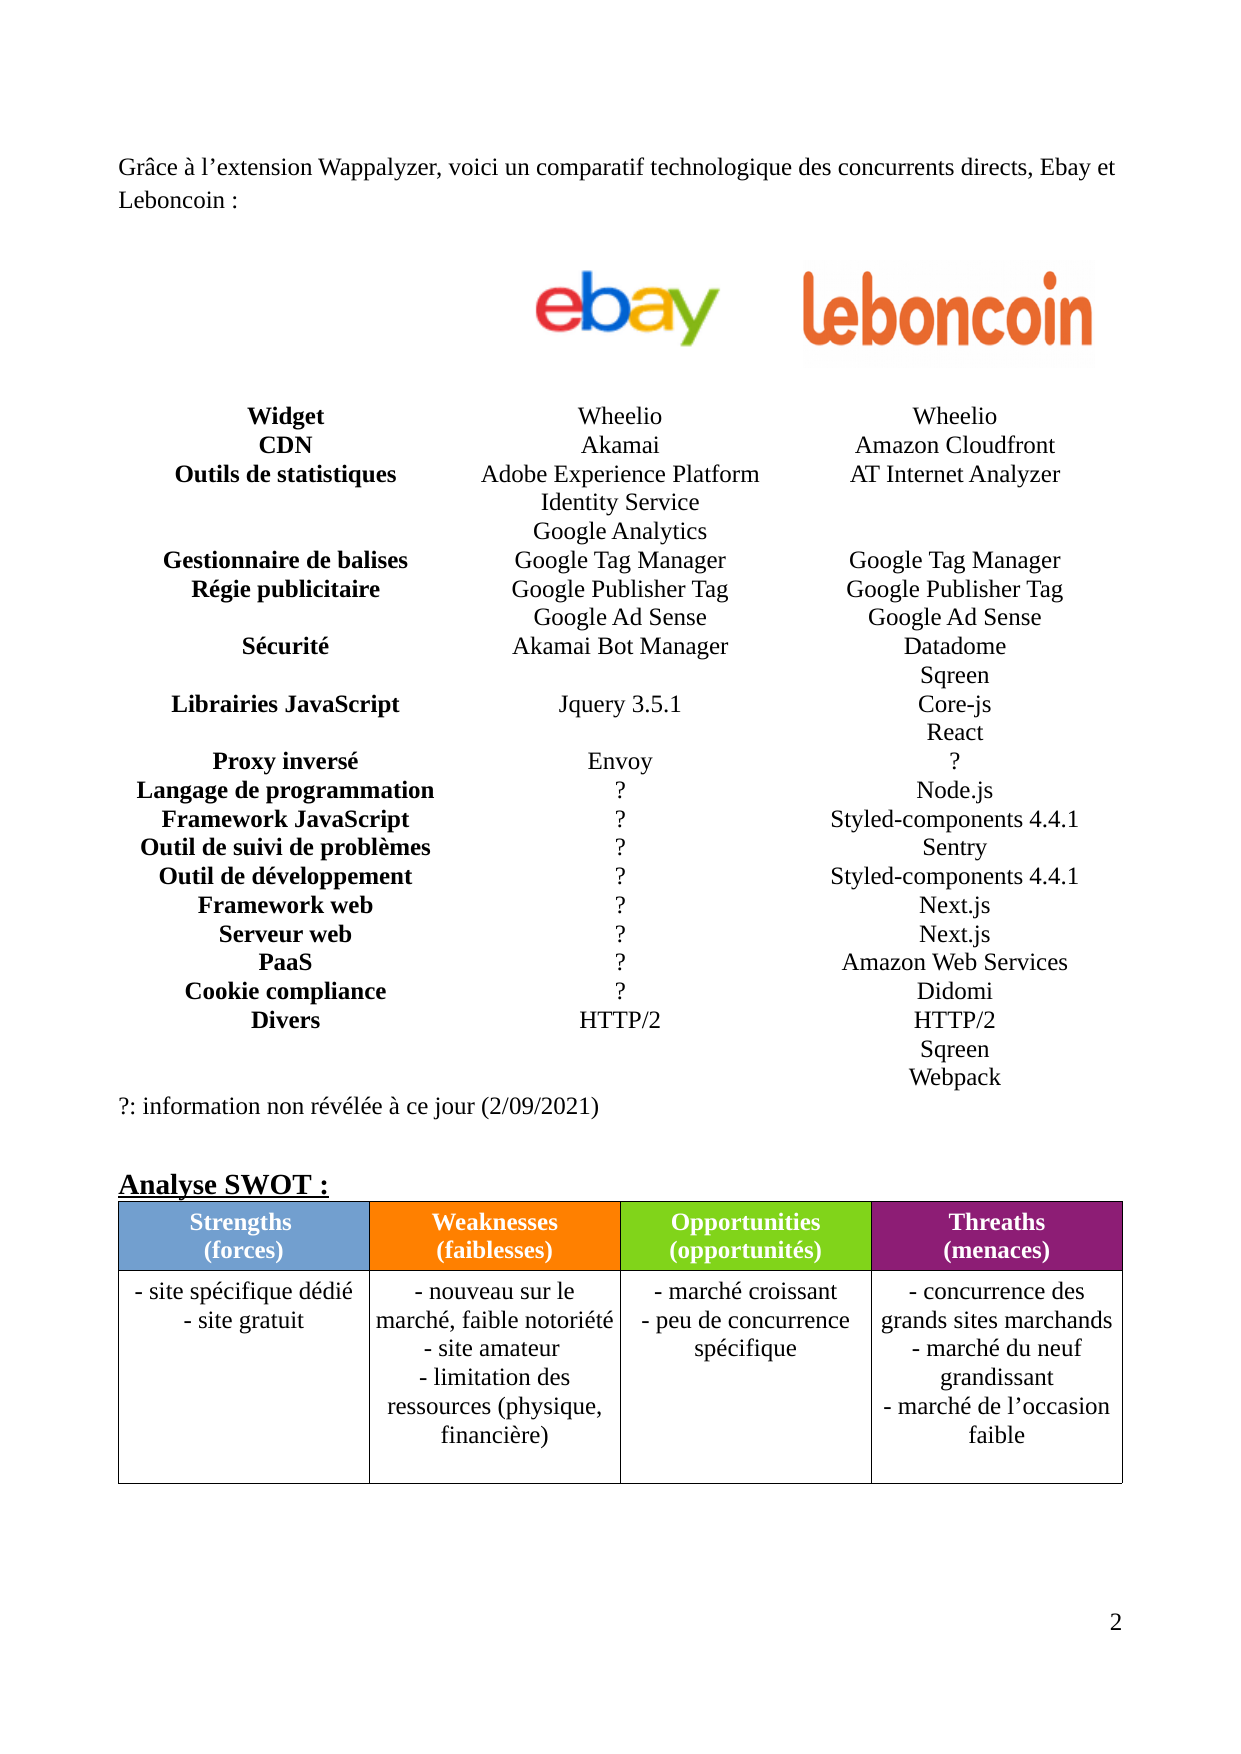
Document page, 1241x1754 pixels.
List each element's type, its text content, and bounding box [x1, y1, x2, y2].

table_cell ? [453, 833, 787, 861]
table_cell HTTP/2 [453, 1005, 787, 1091]
text Grâce à l’extension Wappalyzer, voici un comparatif technologique des concurrents directs, Ebay et Leboncoin : [118, 152, 1122, 213]
table_cell Akamai Bot Manager [453, 631, 787, 689]
table_cell PaaS [118, 948, 453, 976]
table_cell Widget [118, 401, 453, 430]
table_cell Cookie compliance [118, 976, 453, 1005]
table_cell Gestionnaire de balises [118, 545, 453, 574]
table_cell Envoy [453, 746, 787, 775]
table_cell ? [453, 948, 787, 976]
table_cell Core-js React [788, 689, 1122, 746]
table_cell Langage de programmation [118, 775, 453, 804]
table_cell Amazon Cloudfront [788, 430, 1122, 459]
table_cell Node.js [788, 775, 1122, 804]
table_cell ? [788, 746, 1122, 775]
table_cell Proxy inversé [118, 746, 453, 775]
table_cell Wheelio [788, 401, 1122, 430]
table_cell Next.js [788, 890, 1122, 919]
table_cell Didomi [788, 976, 1122, 1005]
table_cell Styled-components 4.4.1 [788, 804, 1122, 832]
table_cell Styled-components 4.4.1 [788, 861, 1122, 890]
table_cell Régie publicitaire [118, 574, 453, 631]
text Analyse SWOT : [118, 1167, 1122, 1201]
table_cell Google Publisher Tag Google Ad Sense [788, 574, 1122, 631]
table_cell - nouveau sur le marché, faible notoriété - site amateur - limitation des ressources (physique, financière) [370, 1271, 620, 1483]
table_cell Google Publisher Tag Google Ad Sense [453, 574, 787, 631]
picture [527, 266, 728, 353]
table_cell Librairies JavaScript [118, 689, 453, 746]
table_cell ? [453, 976, 787, 1005]
table_cell ? [453, 919, 787, 947]
table_header [788, 232, 1122, 401]
table_cell Sécurité [118, 631, 453, 689]
table_cell Jquery 3.5.1 [453, 689, 787, 746]
table_cell Akamai [453, 430, 787, 459]
table_cell AT Internet Analyzer [788, 459, 1122, 545]
table_cell Outil de suivi de problèmes [118, 833, 453, 861]
table_cell Outils de statistiques [118, 459, 453, 545]
picture [802, 260, 1096, 368]
table_cell Amazon Web Services [788, 948, 1122, 976]
table_cell ? [453, 804, 787, 832]
table_cell Sentry [788, 833, 1122, 861]
table_cell ? [453, 890, 787, 919]
table_cell Next.js [788, 919, 1122, 947]
text ?: information non révélée à ce jour (2/09/2021) [118, 1091, 1122, 1120]
table_cell Serveur web [118, 919, 453, 947]
table_header Weaknesses (faiblesses) [370, 1202, 620, 1270]
table_cell CDN [118, 430, 453, 459]
table_cell Framework web [118, 890, 453, 919]
table_cell Datadome Sqreen [788, 631, 1122, 689]
table_header Strengths (forces) [119, 1202, 369, 1270]
table_cell Wheelio [453, 401, 787, 430]
table_cell - site spécifique dédié - site gratuit [119, 1271, 369, 1483]
table_header Opportunities (opportunités) [621, 1202, 871, 1270]
table_cell Adobe Experience Platform Identity Service Google Analytics [453, 459, 787, 545]
table_header Threaths (menaces) [872, 1202, 1122, 1270]
table_cell ? [453, 861, 787, 890]
table_cell Google Tag Manager [788, 545, 1122, 574]
table_cell HTTP/2 Sqreen Webpack [788, 1005, 1122, 1091]
table_cell Divers [118, 1005, 453, 1091]
table_cell Outil de développement [118, 861, 453, 890]
table_header [118, 232, 453, 401]
table_cell ? [453, 775, 787, 804]
table_cell - marché croissant - peu de concurrence spécifique [621, 1271, 871, 1483]
table_cell Google Tag Manager [453, 545, 787, 574]
table_cell Framework JavaScript [118, 804, 453, 832]
table_cell - concurrence des grands sites marchands - marché du neuf grandissant - marché de l’occasion faible [872, 1271, 1122, 1483]
table_header [453, 232, 787, 401]
